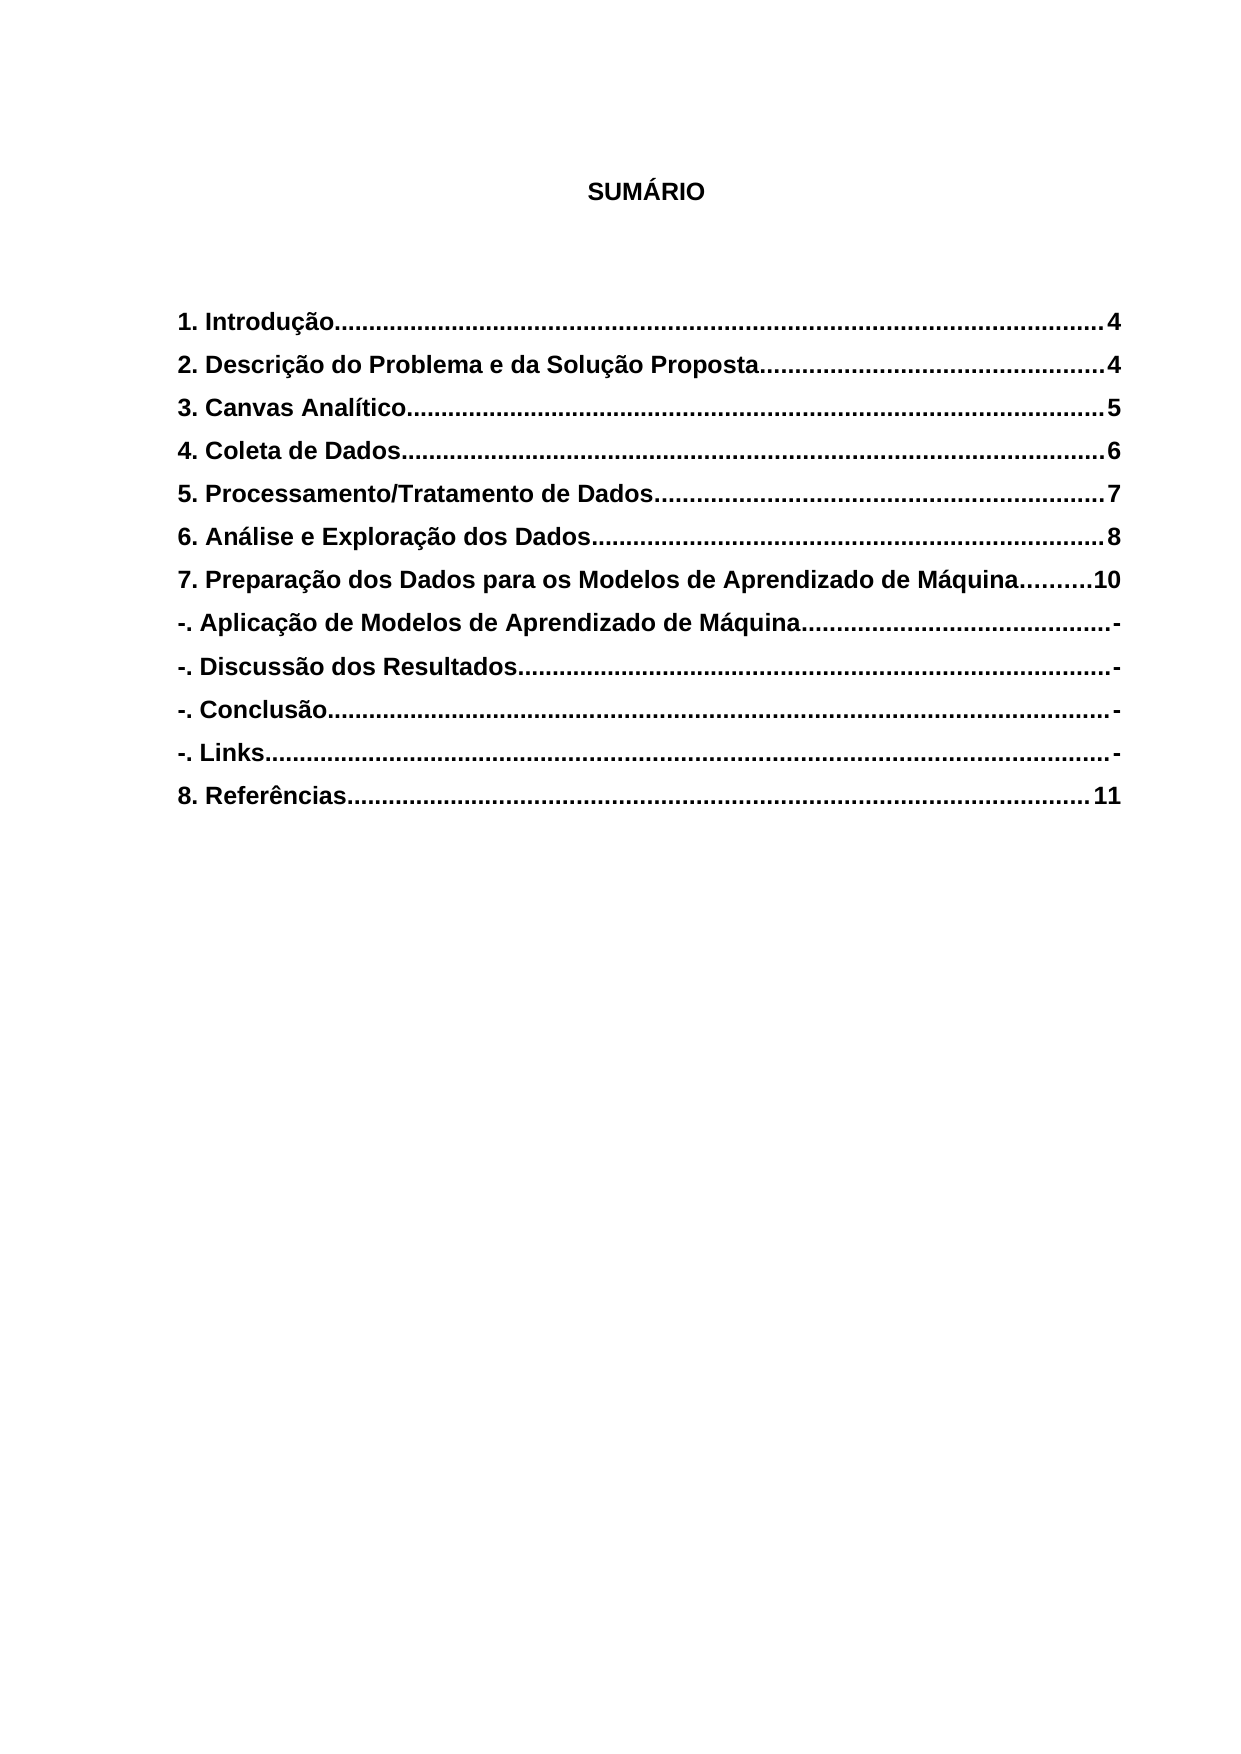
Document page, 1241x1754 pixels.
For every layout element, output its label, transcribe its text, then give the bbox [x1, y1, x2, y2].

text 5. Processamento/Tratamento de Dados 7 [177, 479, 1122, 508]
text 3. Canvas Analítico 5 [177, 393, 1122, 422]
text 1. Introdução 4 [177, 307, 1122, 335]
text 6. Análise e Exploração dos Dados 8 [177, 522, 1122, 551]
text 8. Referências 11 [177, 781, 1122, 810]
text 7. Preparação dos Dados para os Modelos de Aprendizado de Máquina 10 [177, 565, 1122, 594]
text -. Aplicação de Modelos de Aprendizado de Máquina - [177, 608, 1122, 637]
text -. Links - [177, 738, 1122, 767]
text SUMÁRIO [177, 177, 1122, 206]
text -. Conclusão - [177, 695, 1122, 723]
text 2. Descrição do Problema e da Solução Proposta 4 [177, 350, 1122, 378]
text 4. Coleta de Dados 6 [177, 436, 1122, 465]
text -. Discussão dos Resultados - [177, 652, 1122, 680]
